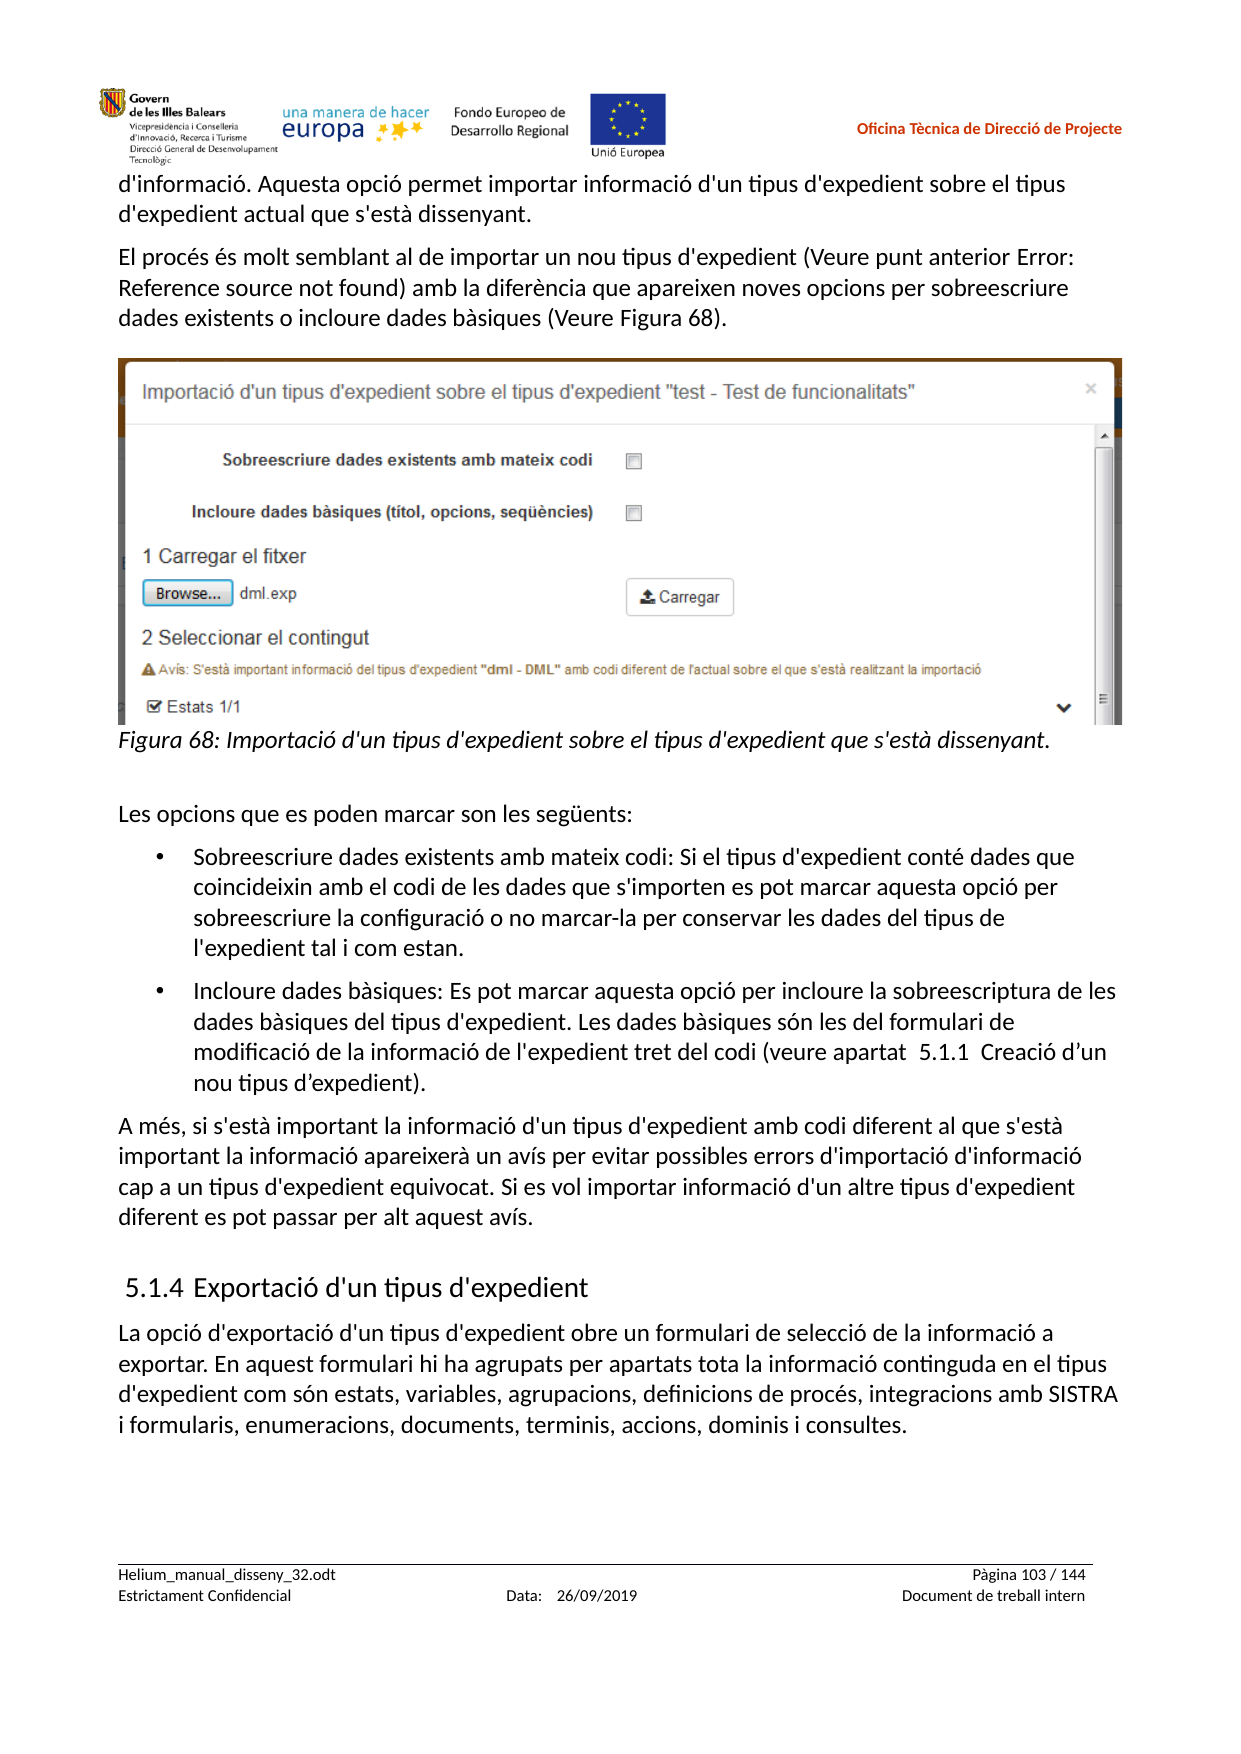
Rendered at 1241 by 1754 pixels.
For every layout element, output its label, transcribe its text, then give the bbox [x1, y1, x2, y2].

text Figura 68: Importació d'un tipus d'expedient sobre el tipus d'expedient que s'està dissenyant. [118, 725, 1122, 755]
picture [118, 358, 1123, 725]
text d'informació. Aquesta opció permet importar informació d'un tipus d'expedient sobre el tipus d'expedient actual que s'està dissenyant. [118, 168, 1122, 229]
subtitle Exportació d'un tipus d'expedient [118, 1269, 1122, 1305]
picture [99, 87, 668, 166]
text La opció d'exportació d'un tipus d'expedient obre un formulari de selecció de la informació a exportar. En aquest formulari hi ha agrupats per apartats tota la informació continguda en el tipus d'expedient com són estats, variables, agrupacions, definicions de procés, integracions amb SISTRA i formularis, enumeracions, documents, terminis, accions, dominis i consultes. [118, 1318, 1122, 1440]
list Incloure dades bàsiques: Es pot marcar aquesta opció per incloure la sobreescriptura de les dades bàsiques del tipus d'expedient. Les dades bàsiques són les del formulari de modificació de la informació de l'expedient tret del codi (veure apartat 5.1.1 Creació d’un nou tipus d’expedient). [156, 975, 1122, 1097]
text El procés és molt semblant al de importar un nou tipus d'expedient (Veure punt anterior Error: Reference source not found) amb la diferència que apareixen noves opcions per sobreescriure dades existents o incloure dades bàsiques (Veure Figura 68). [118, 241, 1122, 333]
list Sobreescriure dades existents amb mateix codi: Si el tipus d'expedient conté dades que coincideixin amb el codi de les dades que s'importen es pot marcar aquesta opció per sobreescriure la configuració o no marcar-la per conservar les dades del tipus de l'expedient tal i com estan. [156, 841, 1122, 963]
text A més, si s'està important la informació d'un tipus d'expedient amb codi diferent al que s'està important la informació apareixerà un avís per evitar possibles errors d'importació d'informació cap a un tipus d'expedient equivocat. Si es vol importar informació d'un altre tipus d'expedient diferent es pot passar per alt aquest avís. [118, 1110, 1122, 1232]
text Les opcions que es poden marcar son les següents: [118, 798, 1122, 828]
